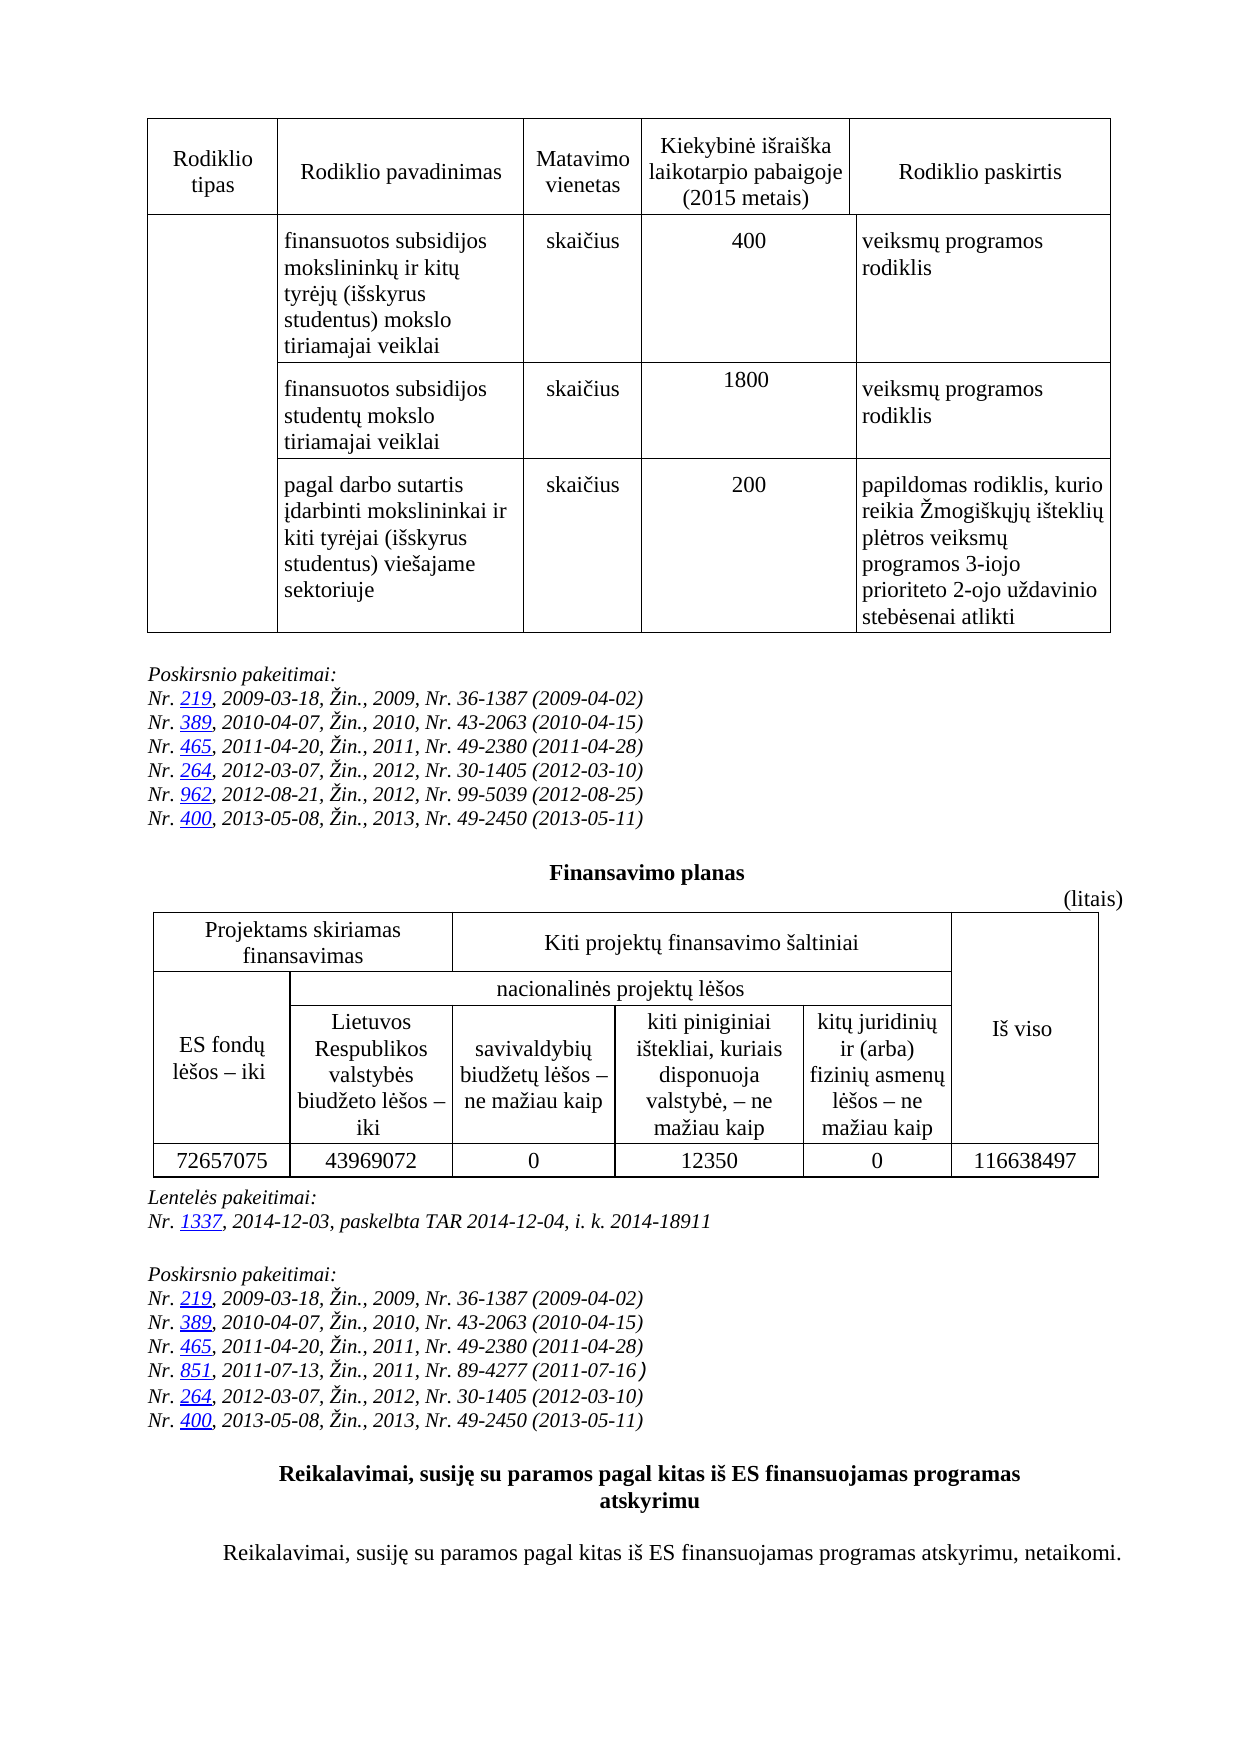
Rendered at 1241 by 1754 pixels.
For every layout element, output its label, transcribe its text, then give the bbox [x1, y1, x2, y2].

table_cell 1800 [642, 363, 856, 457]
table_header Kiekybinė išraiška laikotarpio pabaigoje (2015 metais) [642, 119, 849, 214]
text Lentelės pakeitimai: [148, 1185, 1152, 1209]
table_cell skaičius [524, 363, 641, 457]
table_cell savivaldybių biudžetų lėšos – ne mažiau kaip [453, 1006, 614, 1143]
text (litais) [148, 885, 1152, 912]
text Nr. 465, 2011-04-20, Žin., 2011, Nr. 49-2380 (2011-04-28) [148, 1334, 1152, 1358]
table_cell finansuotos subsidijos mokslininkų ir kitų tyrėjų (išskyrus studentus) mokslo tiriamajai veiklai [278, 215, 523, 362]
text Nr. 400, 2013-05-08, Žin., 2013, Nr. 49-2450 (2013-05-11) [148, 1408, 1152, 1432]
table_cell veiksmų programos rodiklis [857, 215, 1110, 362]
table_cell ES fondų lėšos – iki [154, 972, 289, 1143]
text Poskirsnio pakeitimai: [148, 1262, 1152, 1286]
table_cell skaičius [524, 215, 641, 362]
text Nr. 264, 2012-03-07, Žin., 2012, Nr. 30-1405 (2012-03-10) [148, 758, 1152, 782]
table_cell 200 [642, 459, 856, 632]
table_cell 116638497 [952, 1144, 1098, 1176]
text Nr. 264, 2012-03-07, Žin., 2012, Nr. 30-1405 (2012-03-10) [148, 1383, 1152, 1408]
table_cell papildomas rodiklis, kurio reikia Žmogiškųjų išteklių plėtros veiksmų programos 3-iojo prioriteto 2-ojo uždavinio stebėsenai atlikti [857, 459, 1110, 632]
text Nr. 389, 2010-04-07, Žin., 2010, Nr. 43-2063 (2010-04-15) [148, 1310, 1152, 1334]
table_cell 0 [453, 1144, 614, 1176]
text Nr. 962, 2012-08-21, Žin., 2012, Nr. 99-5039 (2012-08-25) [148, 782, 1152, 806]
text Nr. 219, 2009-03-18, Žin., 2009, Nr. 36-1387 (2009-04-02) [148, 686, 1152, 710]
table_cell 400 [642, 215, 856, 362]
table_cell 0 [804, 1144, 951, 1176]
table_cell nacionalinės projektų lėšos [291, 972, 951, 1004]
text Reikalavimai, susiję su paramos pagal kitas iš ES finansuojamas programas atskyrimu, netaikomi. [148, 1539, 1152, 1566]
table_cell 43969072 [291, 1144, 452, 1176]
table_cell [148, 215, 277, 632]
table_cell kiti piniginiai ištekliai, kuriais disponuoja valstybė, – ne mažiau kaip [616, 1006, 803, 1143]
table_cell pagal darbo sutartis įdarbinti mokslininkai ir kiti tyrėjai (išskyrus studentus) viešajame sektoriuje [278, 459, 523, 632]
text Nr. 389, 2010-04-07, Žin., 2010, Nr. 43-2063 (2010-04-15) [148, 710, 1152, 734]
text Nr. 851, 2011-07-13, Žin., 2011, Nr. 89-4277 (2011-07-16) [148, 1358, 1152, 1383]
table_cell finansuotos subsidijos studentų mokslo tiriamajai veiklai [278, 363, 523, 457]
text Reikalavimai, susiję su paramos pagal kitas iš ES finansuojamas programas atskyrimu [148, 1460, 1152, 1513]
text Nr. 400, 2013-05-08, Žin., 2013, Nr. 49-2450 (2013-05-11) [148, 806, 1152, 830]
text Nr. 219, 2009-03-18, Žin., 2009, Nr. 36-1387 (2009-04-02) [148, 1286, 1152, 1310]
table_header Matavimo vienetas [524, 119, 641, 214]
table_header Rodiklio paskirtis [850, 119, 1110, 214]
text Finansavimo planas [148, 859, 1152, 885]
table_header Projektams skiriamas finansavimas [154, 913, 452, 971]
table_cell 12350 [616, 1144, 803, 1176]
text Nr. 465, 2011-04-20, Žin., 2011, Nr. 49-2380 (2011-04-28) [148, 734, 1152, 758]
table_header Rodiklio pavadinimas [278, 119, 523, 214]
text Nr. 1337, 2014-12-03, paskelbta TAR 2014-12-04, i. k. 2014-18911 [148, 1209, 1152, 1233]
table_header Kiti projektų finansavimo šaltiniai [453, 913, 951, 971]
table_cell 72657075 [154, 1144, 289, 1176]
text Poskirsnio pakeitimai: [148, 662, 1152, 686]
table_header Rodiklio tipas [148, 119, 277, 214]
table_header Iš viso [952, 913, 1098, 1143]
table_cell Lietuvos Respublikos valstybės biudžeto lėšos – iki [291, 1006, 452, 1143]
table_cell veiksmų programos rodiklis [857, 363, 1110, 457]
table_cell skaičius [524, 459, 641, 632]
table_cell kitų juridinių ir (arba) fizinių asmenų lėšos – ne mažiau kaip [804, 1006, 951, 1143]
